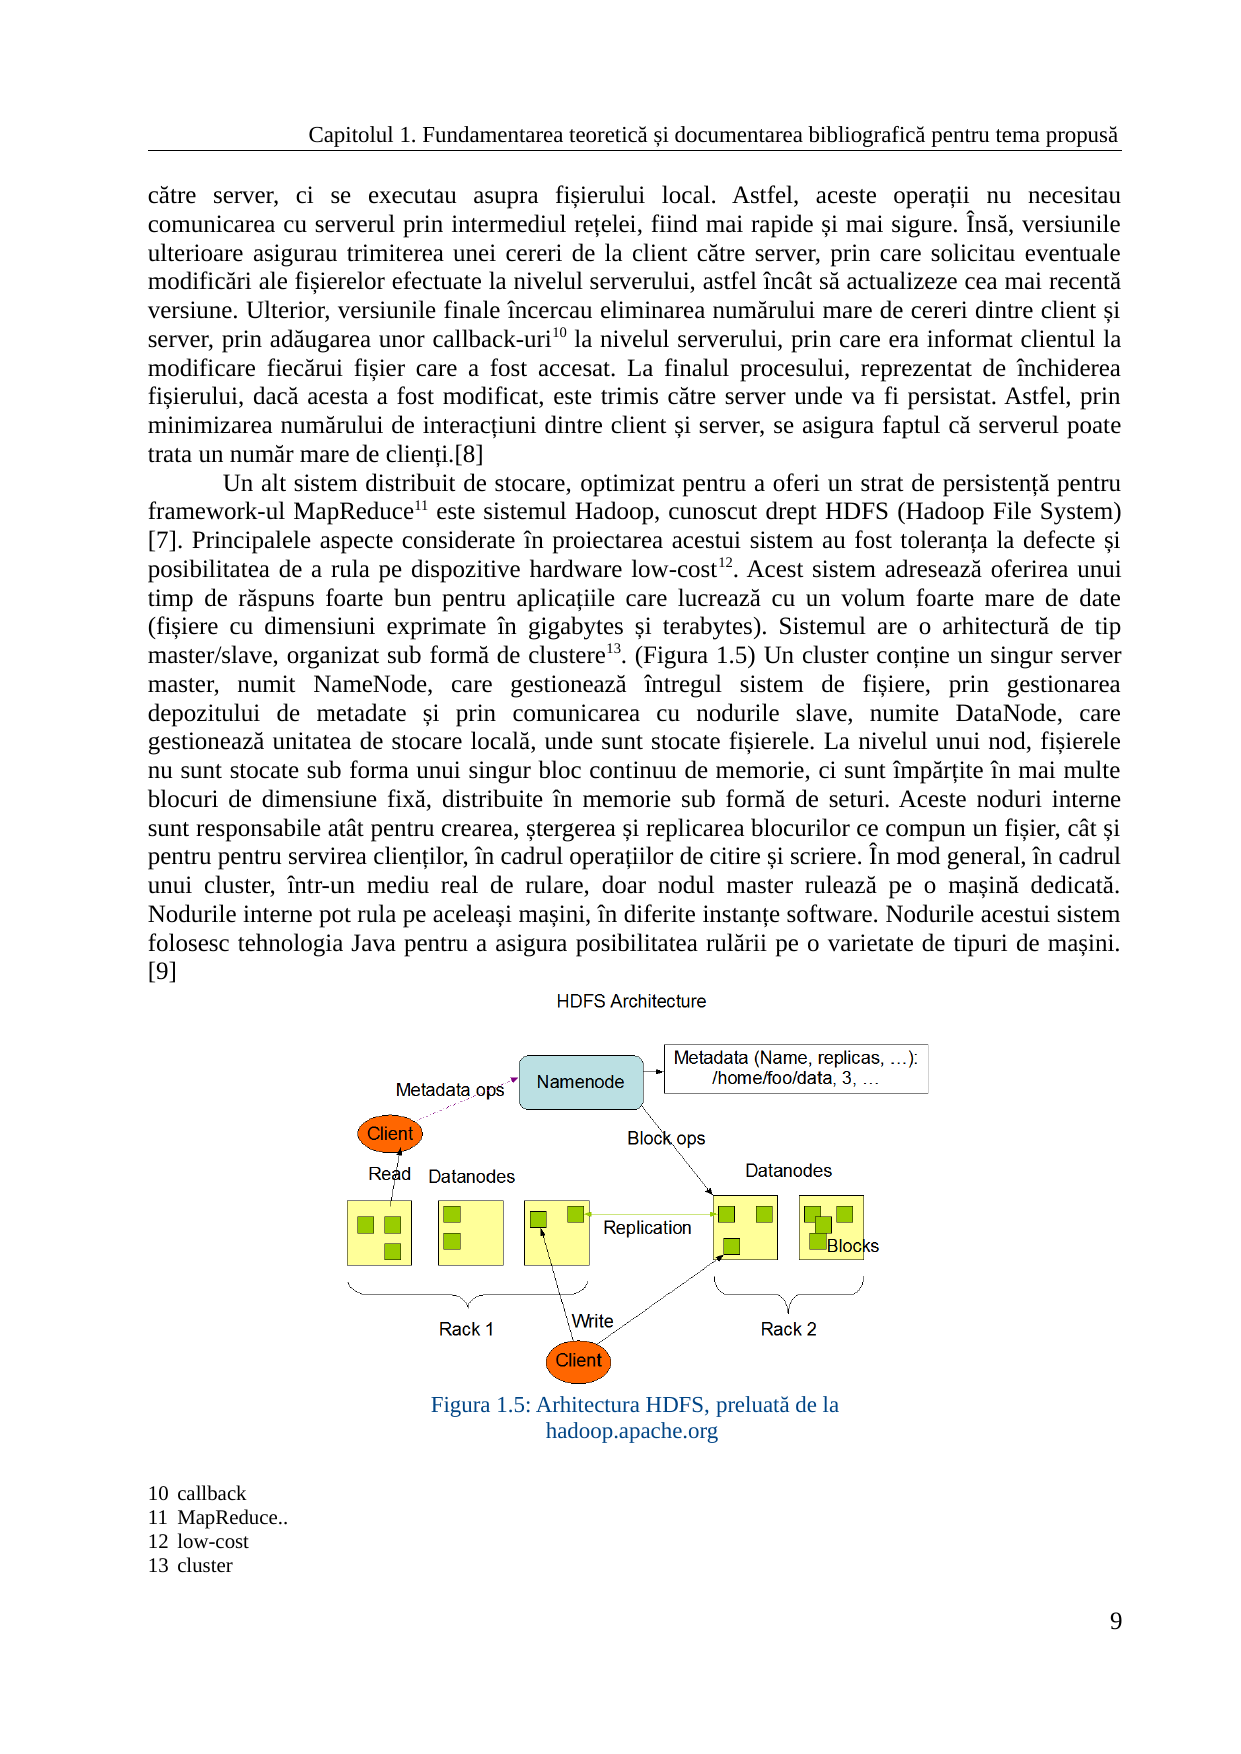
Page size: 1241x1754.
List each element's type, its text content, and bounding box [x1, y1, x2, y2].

text callback [148, 1481, 1122, 1505]
text Figura 1.5: Arhitectura HDFS, preluată de la hadoop.apache.org [341, 1391, 928, 1443]
text Un alt sistem distribuit de stocare, optimizat pentru a oferi un strat de persistență pentru framework-ul MapReduce este sistemul Hadoop, cunoscut drept HDFS (Hadoop File System)[7]. Principalele aspecte considerate în proiectarea acestui sistem au fost toleranța la defecte și posibilitatea de a rula pe dispozitive hardware low-cost. Acest sistem adresează oferirea unui timp de răspuns foarte bun pentru aplicațiile care lucrează cu un volum foarte mare de date (fișiere cu dimensiuni exprimate în gigabytes și terabytes). Sistemul are o arhitectură de tip master/slave, organizat sub formă de clustere. (Figura 1.5) Un cluster conține un singur server master, numit NameNode, care gestionează întregul sistem de fișiere, prin gestionarea depozitului de metadate și prin comunicarea cu nodurile slave, numite DataNode, care gestionează unitatea de stocare locală, unde sunt stocate fișierele. La nivelul unui nod, fișierele nu sunt stocate sub forma unui singur bloc continuu de memorie, ci sunt împărțite în mai multe blocuri de dimensiune fixă, distribuite în memorie sub formă de seturi. Aceste noduri interne sunt responsabile atât pentru crearea, ștergerea și replicarea blocurilor ce compun un fișier, cât și pentru pentru servirea clienților, în cadrul operațiilor de citire și scriere. În mod general, în cadrul unui cluster, într-un mediu real de rulare, doar nodul master rulează pe o mașină dedicată. Nodurile interne pot rula pe aceleași mașini, în diferite instanțe software. Nodurile acestui sistem folosesc tehnologia Java pentru a asigura posibilitatea rulării pe o varietate de tipuri de mașini.[9] [148, 468, 1122, 985]
picture [341, 985, 929, 1391]
text MapReduce.. [148, 1505, 1122, 1529]
text cluster [148, 1553, 1122, 1577]
text către server, ci se executau asupra fișierului local. Astfel, aceste operații nu necesitau comunicarea cu serverul prin intermediul rețelei, fiind mai rapide și mai sigure. Însă, versiunile ulterioare asigurau trimiterea unei cereri de la client către server, prin care solicitau eventuale modificări ale fișierelor efectuate la nivelul serverului, astfel încât să actualizeze cea mai recentă versiune. Ulterior, versiunile finale încercau eliminarea numărului mare de cereri dintre client și server, prin adăugarea unor callback-uri la nivelul serverului, prin care era informat clientul la modificare fiecărui fișier care a fost accesat. La finalul procesului, reprezentat de închiderea fișierului, dacă acesta a fost modificat, este trimis către server unde va fi persistat. Astfel, prin minimizarea numărului de interacțiuni dintre client și server, se asigura faptul că serverul poate trata un număr mare de clienți.[8] [148, 180, 1122, 468]
text low-cost [148, 1529, 1122, 1553]
